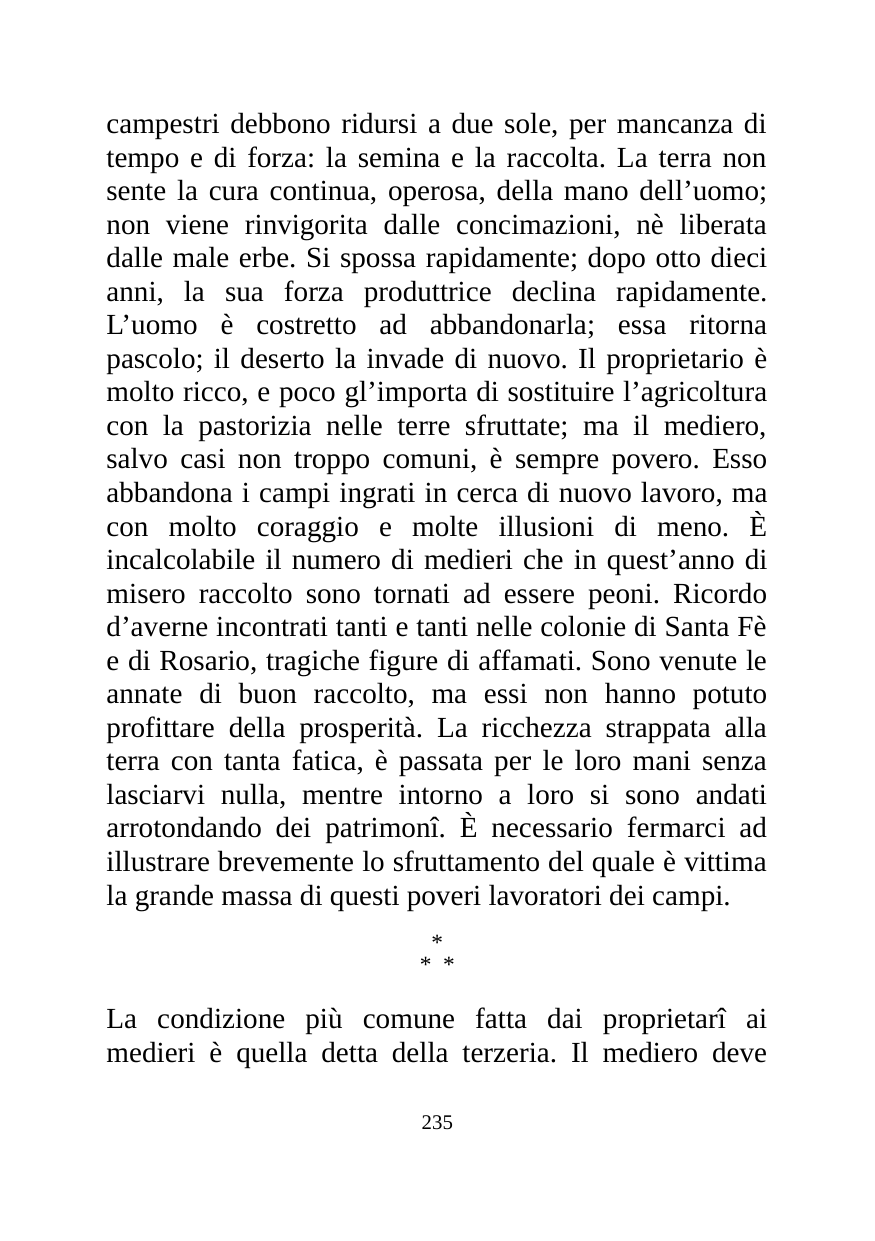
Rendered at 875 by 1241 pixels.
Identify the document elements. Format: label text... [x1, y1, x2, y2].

text La condizione più comune fatta dai proprietarî ai medieri è quella detta della terzeria. Il mediero deve [106, 1002, 768, 1069]
text campestri debbono ridursi a due sole, per mancanza di tempo e di forza: la semina e la raccolta. La terra non sente la cura continua, operosa, della mano dell’uomo; non viene rinvigorita dalle concimazioni, nè liberata dalle male erbe. Si spossa rapidamente; dopo otto dieci anni, la sua forza produttrice declina rapidamente. L’uomo è costretto ad abbandonarla; essa ritorna pascolo; il deserto la invade di nuovo. Il proprietario è molto ricco, e poco gl’importa di sostituire l’agricoltura con la pastorizia nelle terre sfruttate; ma il mediero, salvo casi non troppo comuni, è sempre povero. Esso abbandona i campi ingrati in cerca di nuovo lavoro, ma con molto coraggio e molte illusioni di meno. È incalcolabile il numero di medieri che in quest’anno di misero raccolto sono tornati ad essere peoni. Ricordo d’averne incontrati tanti e tanti nelle colonie di Santa Fè e di Rosario, tragiche figure di affamati. Sono venute le annate di buon raccolto, ma essi non hanno potuto profittare della prosperità. La ricchezza strappata alla terra con tanta fatica, è passata per le loro mani senza lasciarvi nulla, mentre intorno a loro si sono andati arrotondando dei patrimonî. È necessario fermarci ad illustrare brevemente lo sfruttamento del quale è vittima la grande massa di questi poveri lavoratori dei campi. [106, 106, 768, 911]
text *** [106, 929, 768, 978]
